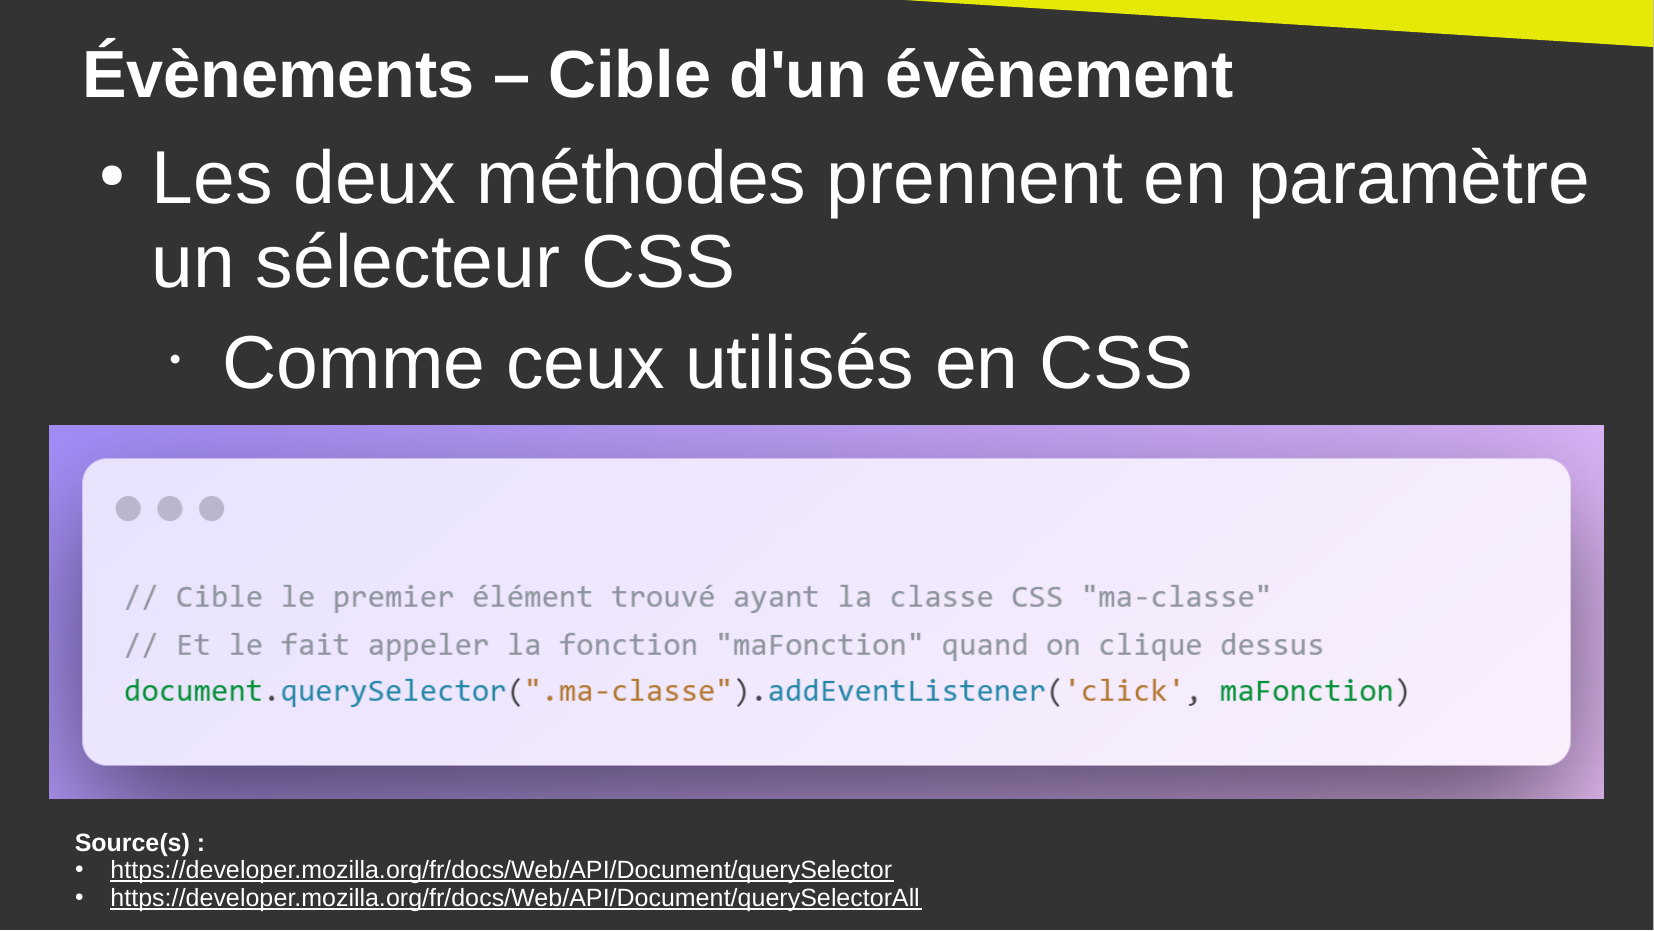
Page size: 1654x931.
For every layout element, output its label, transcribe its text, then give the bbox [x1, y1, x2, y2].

list Les deux méthodes prennent en paramètre un sélecteur CSS Comme ceux utilisés en CSS [80, 135, 1620, 426]
text_box [904, 0, 1654, 48]
picture [49, 425, 1604, 799]
text_box Source(s) : https://developer.mozilla.org/fr/docs/Web/API/Document/querySelector https://developer.mozilla.org/fr/docs/Web/API/Document/querySelectorAll [60, 820, 1583, 920]
title Évènements – Cible d'un évènement [82, 37, 1571, 114]
